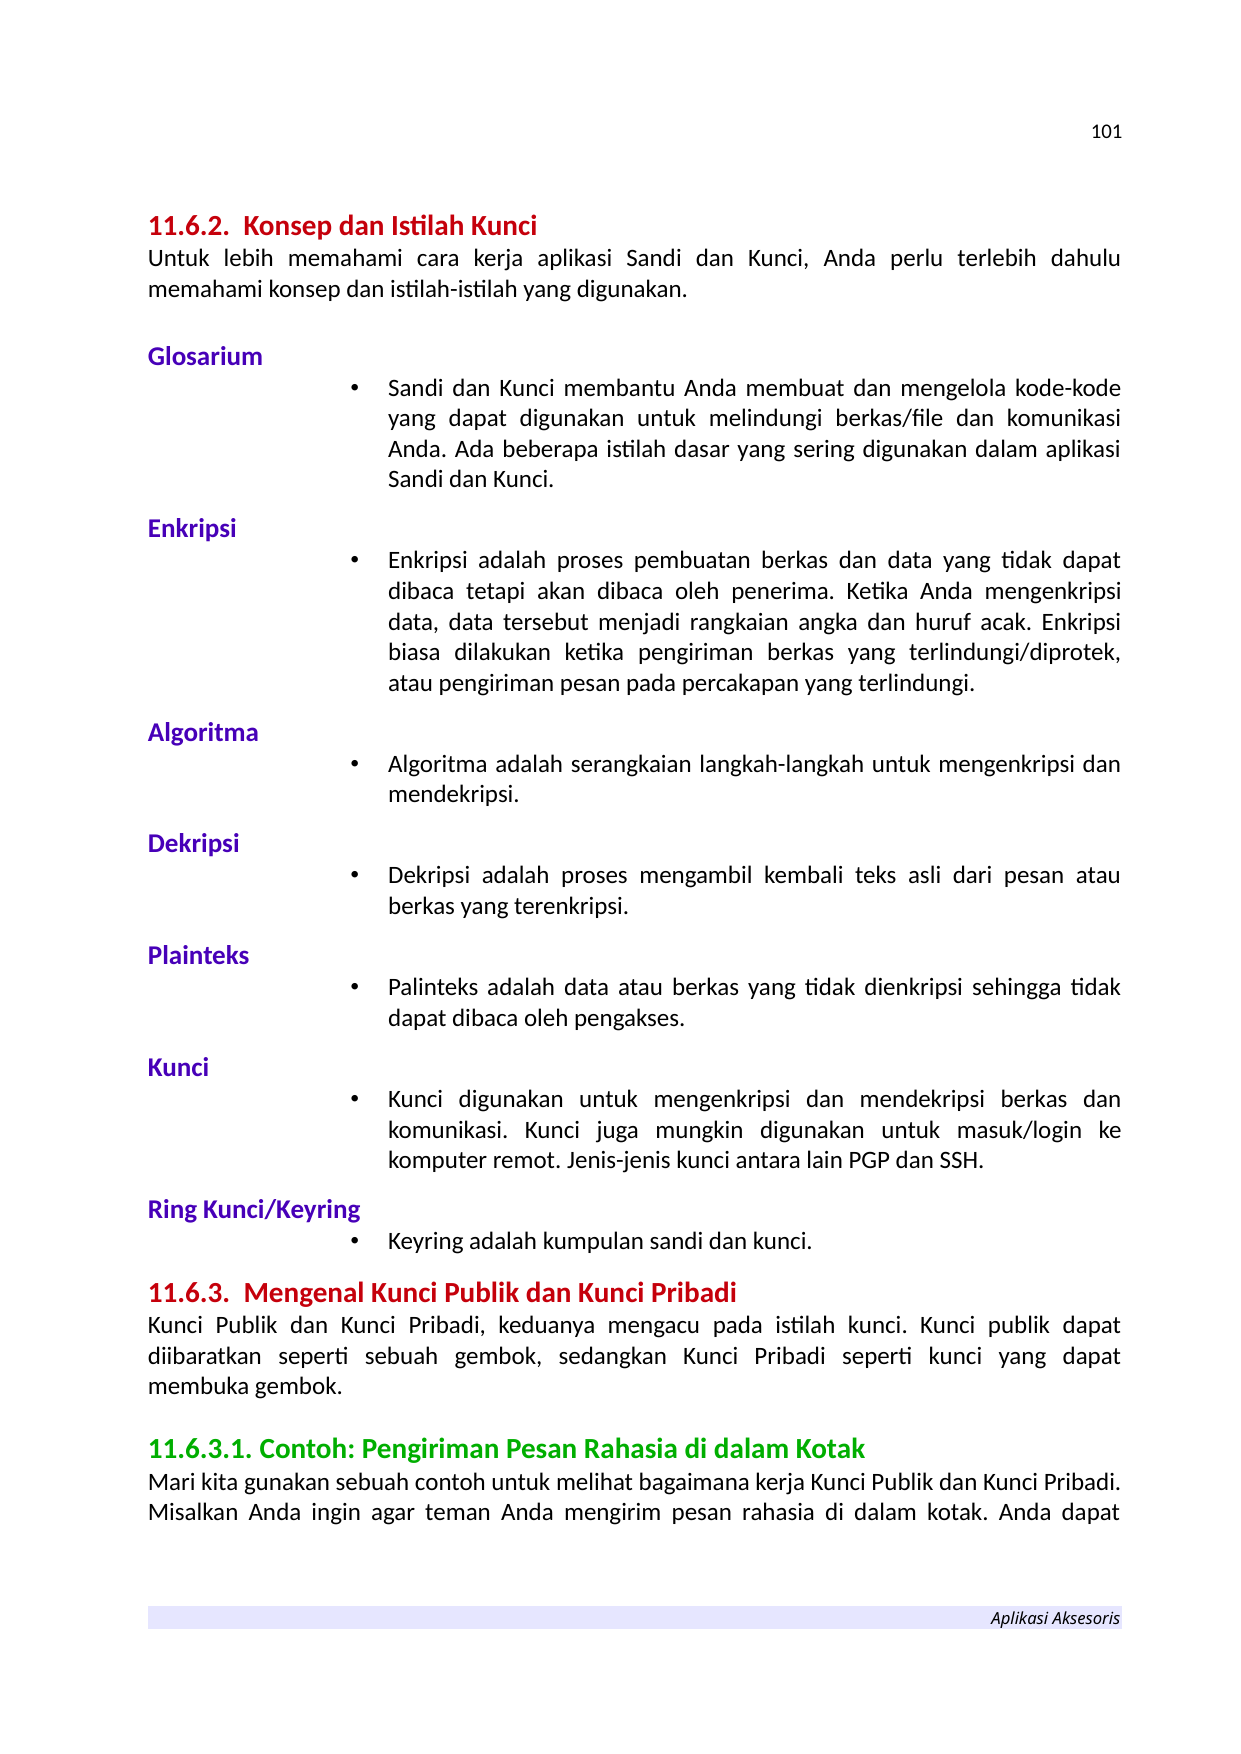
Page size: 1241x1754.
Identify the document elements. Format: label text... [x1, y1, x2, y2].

subtitle Algoritma [148, 715, 1122, 748]
list Kunci digunakan untuk mengenkripsi dan mendekripsi berkas dan komunikasi. Kunci juga mungkin digunakan untuk masuk/login ke komputer remot. Jenis-jenis kunci antara lain PGP dan SSH. [350, 1083, 1122, 1175]
subtitle Mengenal Kunci Publik dan Kunci Pribadi [148, 1274, 1122, 1309]
list Palinteks adalah data atau berkas yang tidak dienkripsi sehingga tidak dapat dibaca oleh pengakses. [350, 971, 1122, 1032]
list Keyring adalah kumpulan sandi dan kunci. [350, 1226, 1122, 1256]
list Dekripsi adalah proses mengambil kembali teks asli dari pesan atau berkas yang terenkripsi. [350, 860, 1122, 921]
list Enkripsi adalah proses pembuatan berkas dan data yang tidak dapat dibaca tetapi akan dibaca oleh penerima. Ketika Anda mengenkripsi data, data tersebut menjadi rangkaian angka dan huruf acak. Enkripsi biasa dilakukan ketika pengiriman berkas yang terlindungi/diprotek, atau pengiriman pesan pada percakapan yang terlindungi. [350, 544, 1122, 697]
text Kunci Publik dan Kunci Pribadi, keduanya mengacu pada istilah kunci. Kunci publik dapat diibaratkan seperti sebuah gembok, sedangkan Kunci Pribadi seperti kunci yang dapat membuka gembok. [148, 1309, 1122, 1401]
subtitle Glosarium [148, 339, 1122, 372]
subtitle Plainteks [148, 938, 1122, 971]
subtitle Enkripsi [148, 512, 1122, 544]
subtitle Kunci [148, 1050, 1122, 1083]
list Sandi dan Kunci membantu Anda membuat dan mengelola kode-kode yang dapat digunakan untuk melindungi berkas/file dan komunikasi Anda. Ada beberapa istilah dasar yang sering digunakan dalam aplikasi Sandi dan Kunci. [350, 372, 1122, 494]
subtitle Konsep dan Istilah Kunci [148, 207, 1122, 242]
subtitle Dekripsi [148, 827, 1122, 860]
subtitle Contoh: Pengiriman Pesan Rahasia di dalam Kotak [148, 1430, 1122, 1466]
subtitle Ring Kunci/Keyring [148, 1192, 1122, 1226]
text Mari kita gunakan sebuah contoh untuk melihat bagaimana kerja Kunci Publik dan Kunci Pribadi. Misalkan Anda ingin agar teman Anda mengirim pesan rahasia di dalam kotak. Anda dapat [148, 1466, 1122, 1527]
list Algoritma adalah serangkaian langkah-langkah untuk mengenkripsi dan mendekripsi. [350, 748, 1122, 809]
text Untuk lebih memahami cara kerja aplikasi Sandi dan Kunci, Anda perlu terlebih dahulu memahami konsep dan istilah-istilah yang digunakan. [148, 242, 1122, 303]
